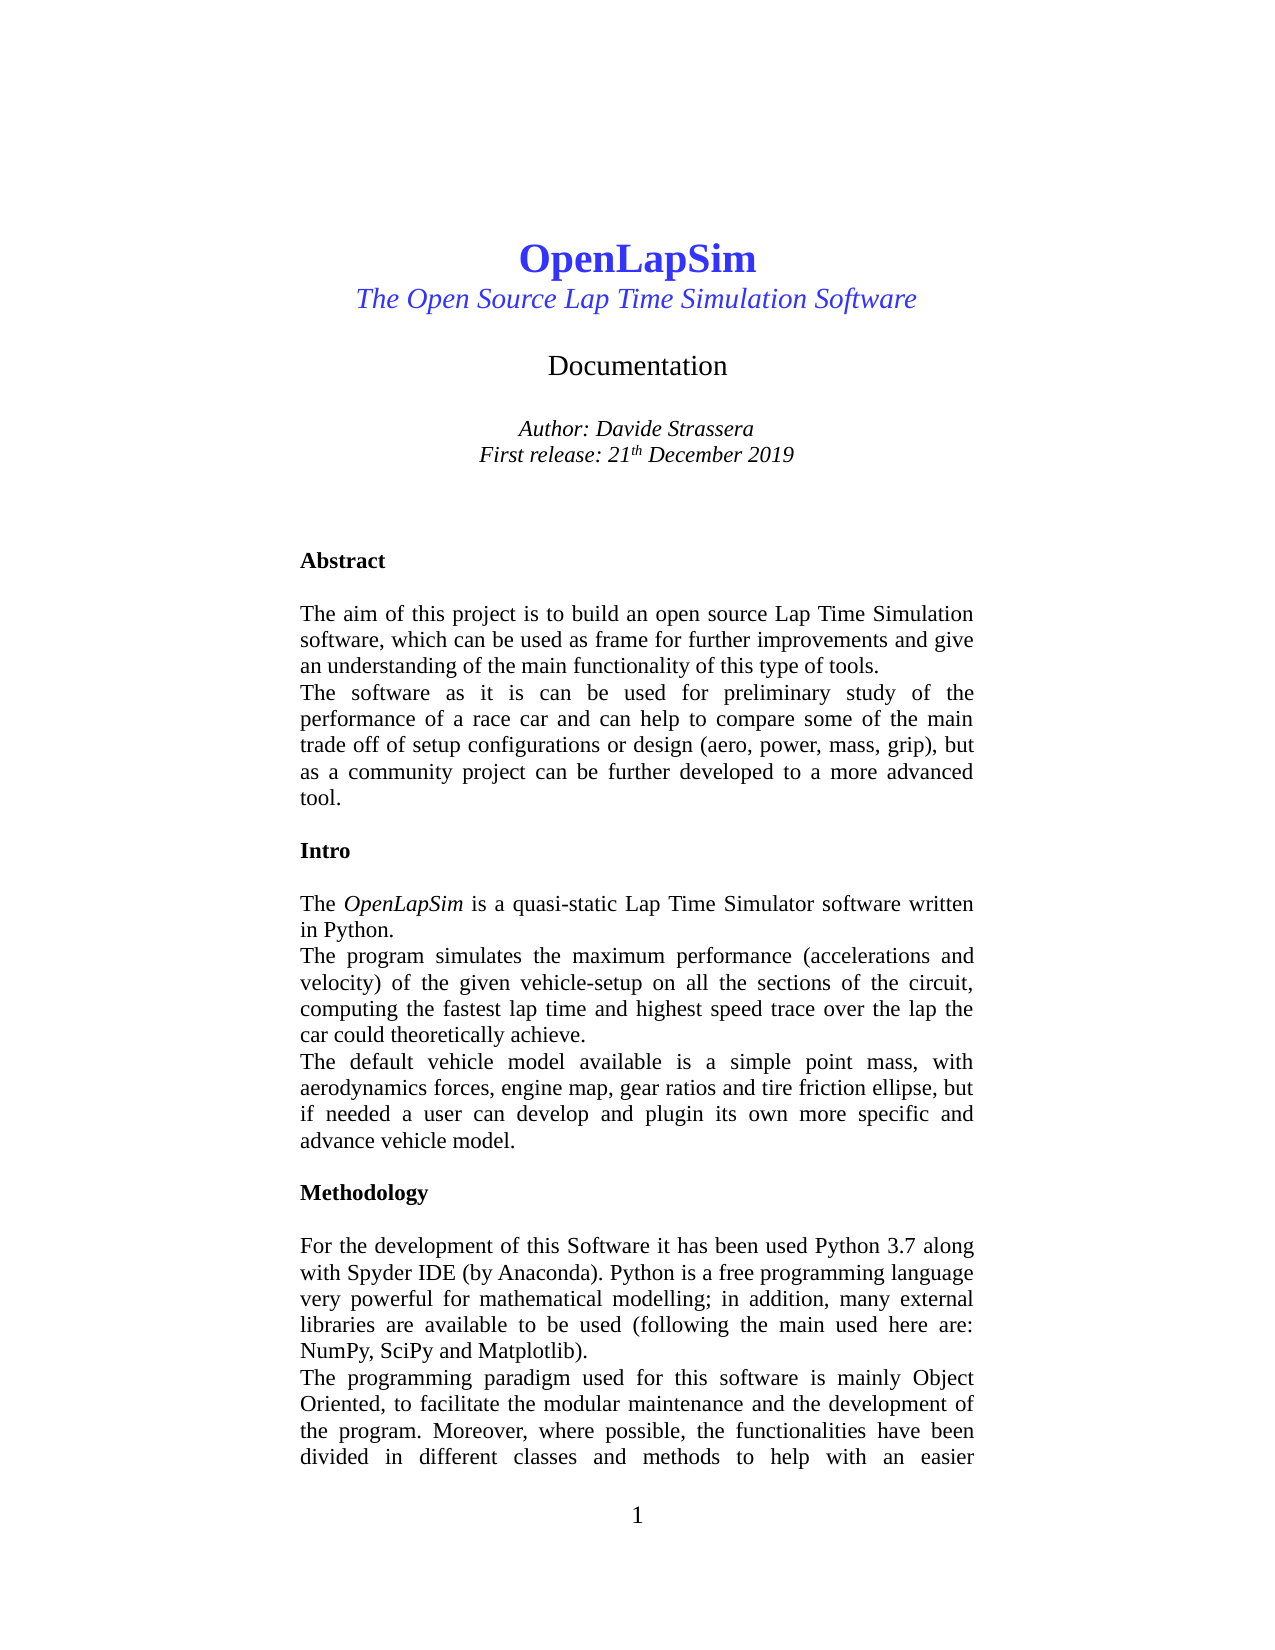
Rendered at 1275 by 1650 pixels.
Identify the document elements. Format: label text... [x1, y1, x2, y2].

text The Open Source Lap Time Simulation Software [300, 281, 975, 314]
text Methodology [300, 1179, 975, 1206]
text Documentation [300, 348, 975, 382]
text The software as it is can be used for preliminary study of the performance of a race car and can help to compare some of the main trade off of setup configurations or design (aero, power, mass, grip), but as a community project can be further developed to a more advanced tool. [300, 679, 975, 811]
text First release: 21th December 2019 [300, 442, 975, 468]
text OpenLapSim [300, 233, 975, 281]
text The OpenLapSim is a quasi-static Lap Time Simulator software written in Python. [300, 889, 975, 942]
text The aim of this project is to build an open source Lap Time Simulation software, which can be used as frame for further improvements and give an understanding of the main functionality of this type of tools. [300, 600, 975, 679]
text The program simulates the maximum performance (accelerations and velocity) of the given vehicle-setup on all the sections of the circuit, computing the fastest lap time and highest speed trace over the lap the car could theoretically achieve. [300, 942, 975, 1048]
text Intro [300, 837, 975, 863]
text Abstract [300, 547, 975, 573]
text The programming paradigm used for this software is mainly Object Oriented, to facilitate the modular maintenance and the development of the program. Moreover, where possible, the functionalities have been divided in different classes and methods to help with an easier [300, 1364, 975, 1469]
text Author: Davide Strassera [300, 415, 975, 442]
text For the development of this Software it has been used Python 3.7 along with Spyder IDE (by Anaconda). Python is a free programming language very powerful for mathematical modelling; in addition, many external libraries are available to be used (following the main used here are: NumPy, SciPy and Matplotlib). [300, 1232, 975, 1364]
text The default vehicle model available is a simple point mass, with aerodynamics forces, engine map, gear ratios and tire friction ellipse, but if needed a user can develop and plugin its own more specific and advance vehicle model. [300, 1048, 975, 1153]
